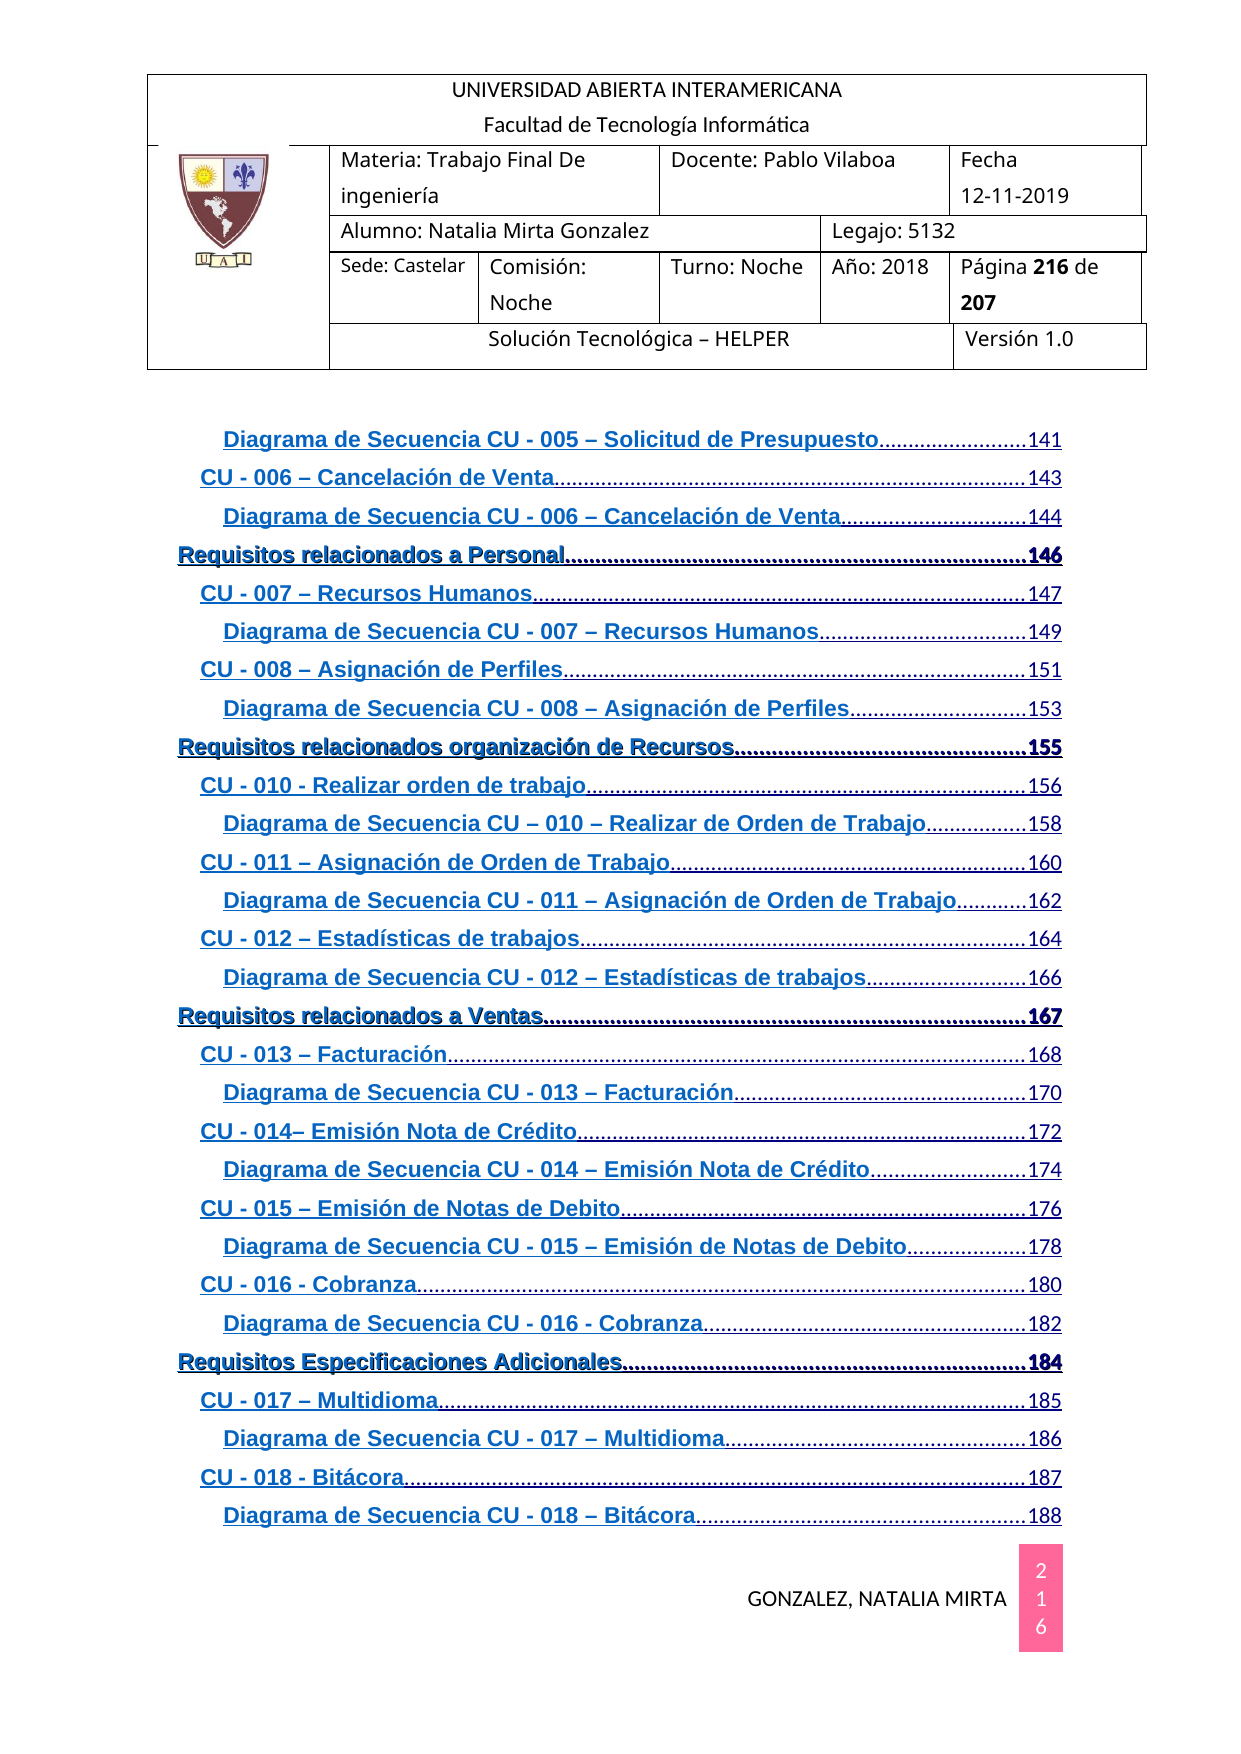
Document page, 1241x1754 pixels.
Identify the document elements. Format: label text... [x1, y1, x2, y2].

text Requisitos Especificaciones Adicionales 184 [177, 1347, 1063, 1372]
text Requisitos relacionados organización de Recursos 155 [177, 732, 1063, 757]
text Diagrama de Secuencia CU - 007 – Recursos Humanos 149 [223, 617, 1063, 645]
text Requisitos relacionados a Ventas 167 [177, 1001, 1063, 1026]
text CU - 011 – Asignación de Orden de Trabajo 160 [200, 848, 1063, 876]
text Diagrama de Secuencia CU - 014 – Emisión Nota de Crédito 174 [223, 1155, 1063, 1183]
text CU - 018 - Bitácora 187 [200, 1463, 1063, 1491]
text Diagrama de Secuencia CU - 017 – Multidioma 186 [223, 1424, 1063, 1452]
text CU - 007 – Recursos Humanos 147 [200, 579, 1063, 607]
text Diagrama de Secuencia CU - 018 – Bitácora 188 [223, 1501, 1063, 1529]
text CU - 008 – Asignación de Perfiles 151 [200, 656, 1063, 683]
text Diagrama de Secuencia CU - 015 – Emisión de Notas de Debito 178 [223, 1232, 1063, 1260]
text CU - 014– Emisión Nota de Crédito 172 [200, 1117, 1063, 1145]
text CU - 015 – Emisión de Notas de Debito 176 [200, 1194, 1063, 1222]
text Diagrama de Secuencia CU - 005 – Solicitud de Presupuesto 141 [223, 425, 1063, 453]
text CU - 010 - Realizar orden de trabajo 156 [200, 771, 1063, 799]
text Diagrama de Secuencia CU – 010 – Realizar de Orden de Trabajo 158 [223, 809, 1063, 837]
text CU - 013 – Facturación 168 [200, 1040, 1063, 1068]
text Diagrama de Secuencia CU - 008 – Asignación de Perfiles 153 [223, 694, 1063, 722]
text CU - 017 – Multidioma 185 [200, 1386, 1063, 1414]
text Diagrama de Secuencia CU - 013 – Facturación 170 [223, 1078, 1063, 1106]
text Diagrama de Secuencia CU - 012 – Estadísticas de trabajos 166 [223, 963, 1063, 991]
text CU - 016 - Cobranza 180 [200, 1271, 1063, 1298]
text Diagrama de Secuencia CU - 006 – Cancelación de Venta 144 [223, 502, 1063, 530]
text CU - 006 – Cancelación de Venta 143 [200, 463, 1063, 491]
text Diagrama de Secuencia CU - 016 - Cobranza 182 [223, 1309, 1063, 1337]
text CU - 012 – Estadísticas de trabajos 164 [200, 924, 1063, 953]
text Requisitos relacionados a Personal 146 [177, 540, 1063, 565]
text Diagrama de Secuencia CU - 011 – Asignación de Orden de Trabajo 162 [223, 886, 1063, 914]
